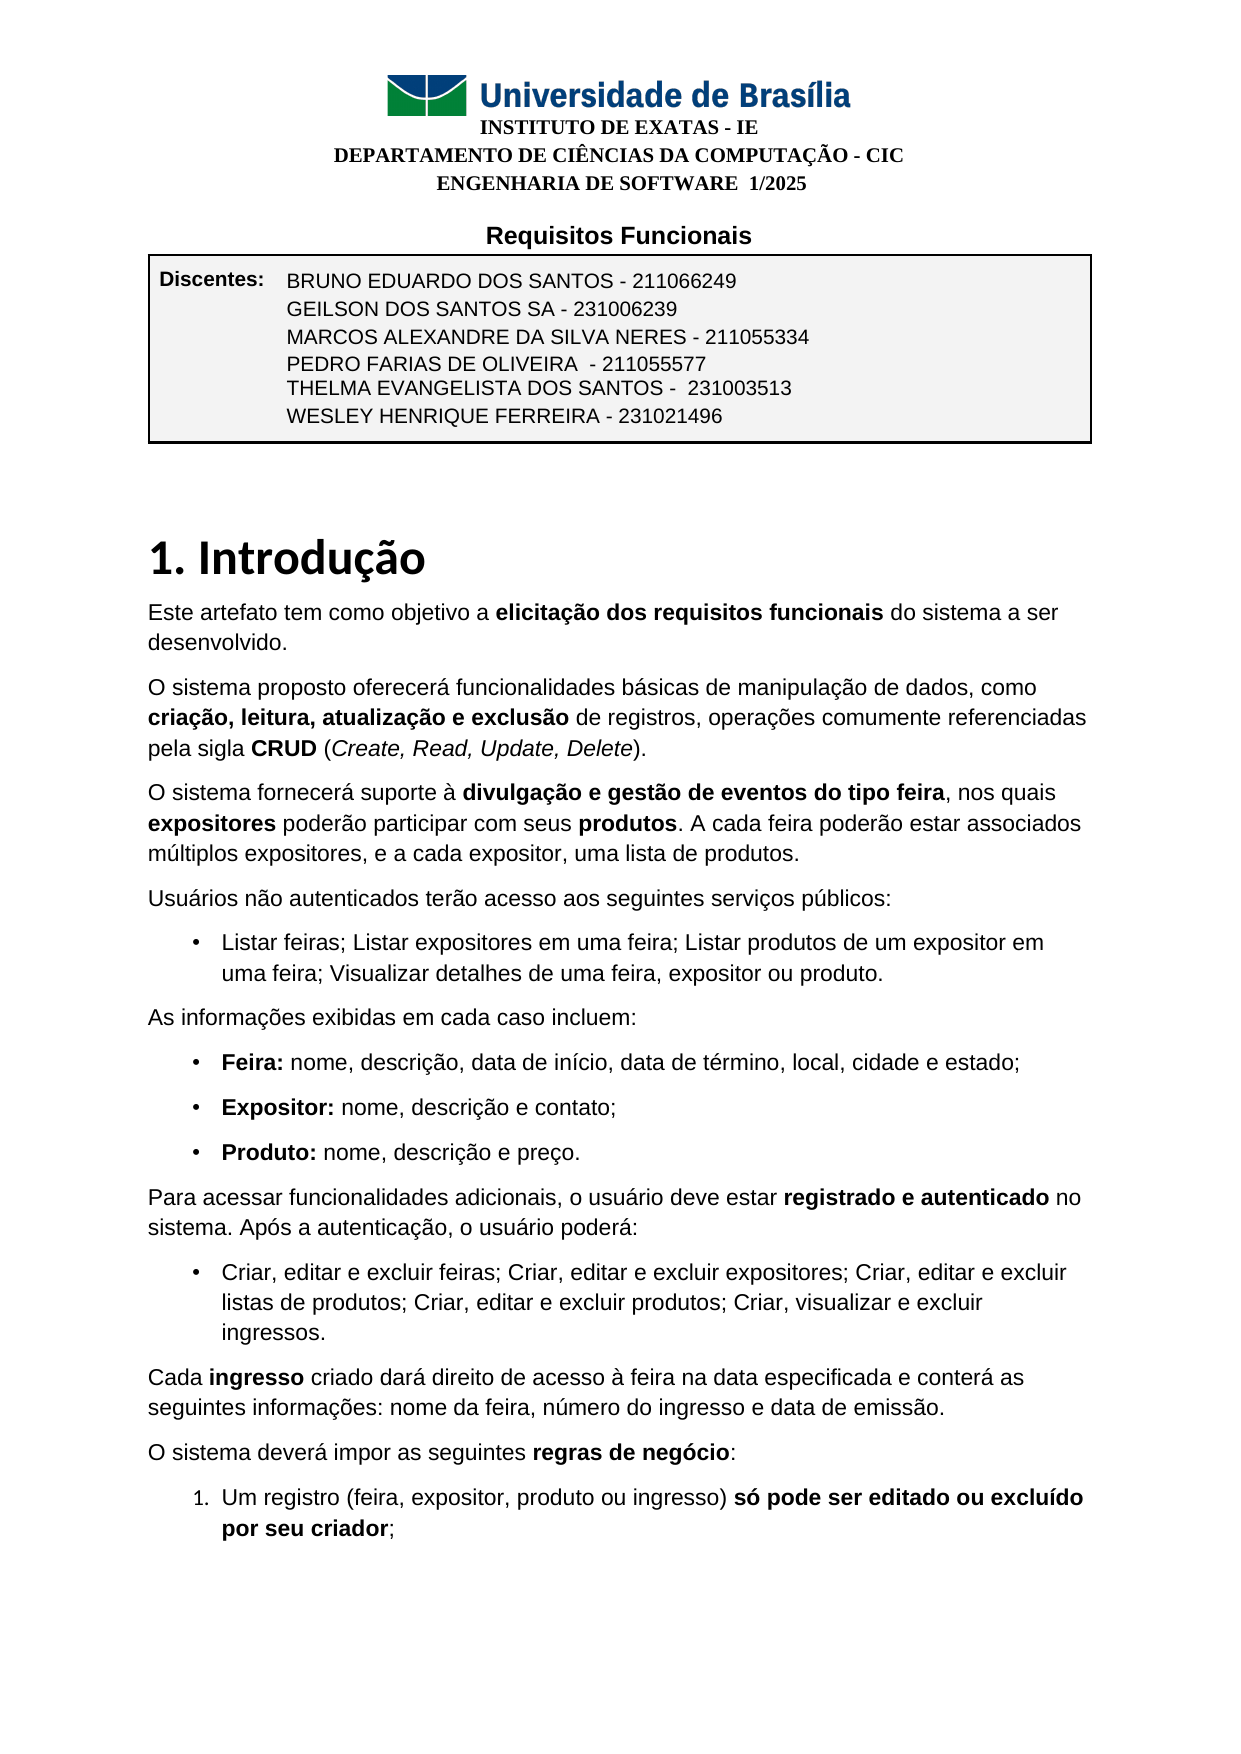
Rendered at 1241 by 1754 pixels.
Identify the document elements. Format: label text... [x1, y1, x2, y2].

text O sistema deverá impor as seguintes regras de negócio: [148, 1439, 1090, 1465]
list Produto: nome, descrição e preço. [192, 1139, 1090, 1165]
text O sistema fornecerá suporte à divulgação e gestão de eventos do tipo feira, nos quais expositores poderão participar com seus produtos. A cada feira poderão estar associados múltiplos expositores, e a cada expositor, uma lista de produtos. [148, 779, 1090, 866]
list Um registro (feira, expositor, produto ou ingresso) só pode ser editado ou excluído por seu criador; [192, 1483, 1090, 1542]
table_header BRUNO EDUARDO DOS SANTOS - 211066249 GEILSON DOS SANTOS SA - 231006239 MARCOS ALEXANDRE DA SILVA NERES - 211055334 PEDRO FARIAS DE OLIVEIRA - 211055577 THELMA EVANGELISTA DOS SANTOS - 231003513 WESLEY HENRIQUE FERREIRA - 231021496 [276, 256, 1090, 441]
text Requisitos Funcionais [148, 221, 1090, 250]
list Listar feiras; Listar expositores em uma feira; Listar produtos de um expositor em uma feira; Visualizar detalhes de uma feira, expositor ou produto. [192, 929, 1090, 986]
list Feira: nome, descrição, data de início, data de término, local, cidade e estado; [192, 1049, 1090, 1076]
list Criar, editar e excluir feiras; Criar, editar e excluir expositores; Criar, editar e excluir listas de produtos; Criar, editar e excluir produtos; Criar, visualizar e excluir ingressos. [192, 1258, 1090, 1345]
text Cada ingresso criado dará direito de acesso à feira na data especificada e conterá as seguintes informações: nome da feira, número do ingresso e data de emissão. [148, 1364, 1090, 1420]
text As informações exibidas em cada caso incluem: [148, 1004, 1090, 1031]
text Este artefato tem como objetivo a elicitação dos requisitos funcionais do sistema a ser desenvolvido. [148, 599, 1090, 656]
text Para acessar funcionalidades adicionais, o usuário deve estar registrado e autenticado no sistema. Após a autenticação, o usuário poderá: [148, 1183, 1090, 1240]
text Usuários não autenticados terão acesso aos seguintes serviços públicos: [148, 884, 1090, 911]
picture [387, 75, 851, 116]
table_header Discentes: [150, 256, 276, 441]
text O sistema proposto oferecerá funcionalidades básicas de manipulação de dados, como criação, leitura, atualização e exclusão de registros, operações comumente referenciadas pela sigla CRUD (Create, Read, Update, Delete). [148, 674, 1090, 761]
subtitle Introdução [148, 526, 1090, 587]
list Expositor: nome, descrição e contato; [192, 1094, 1090, 1120]
